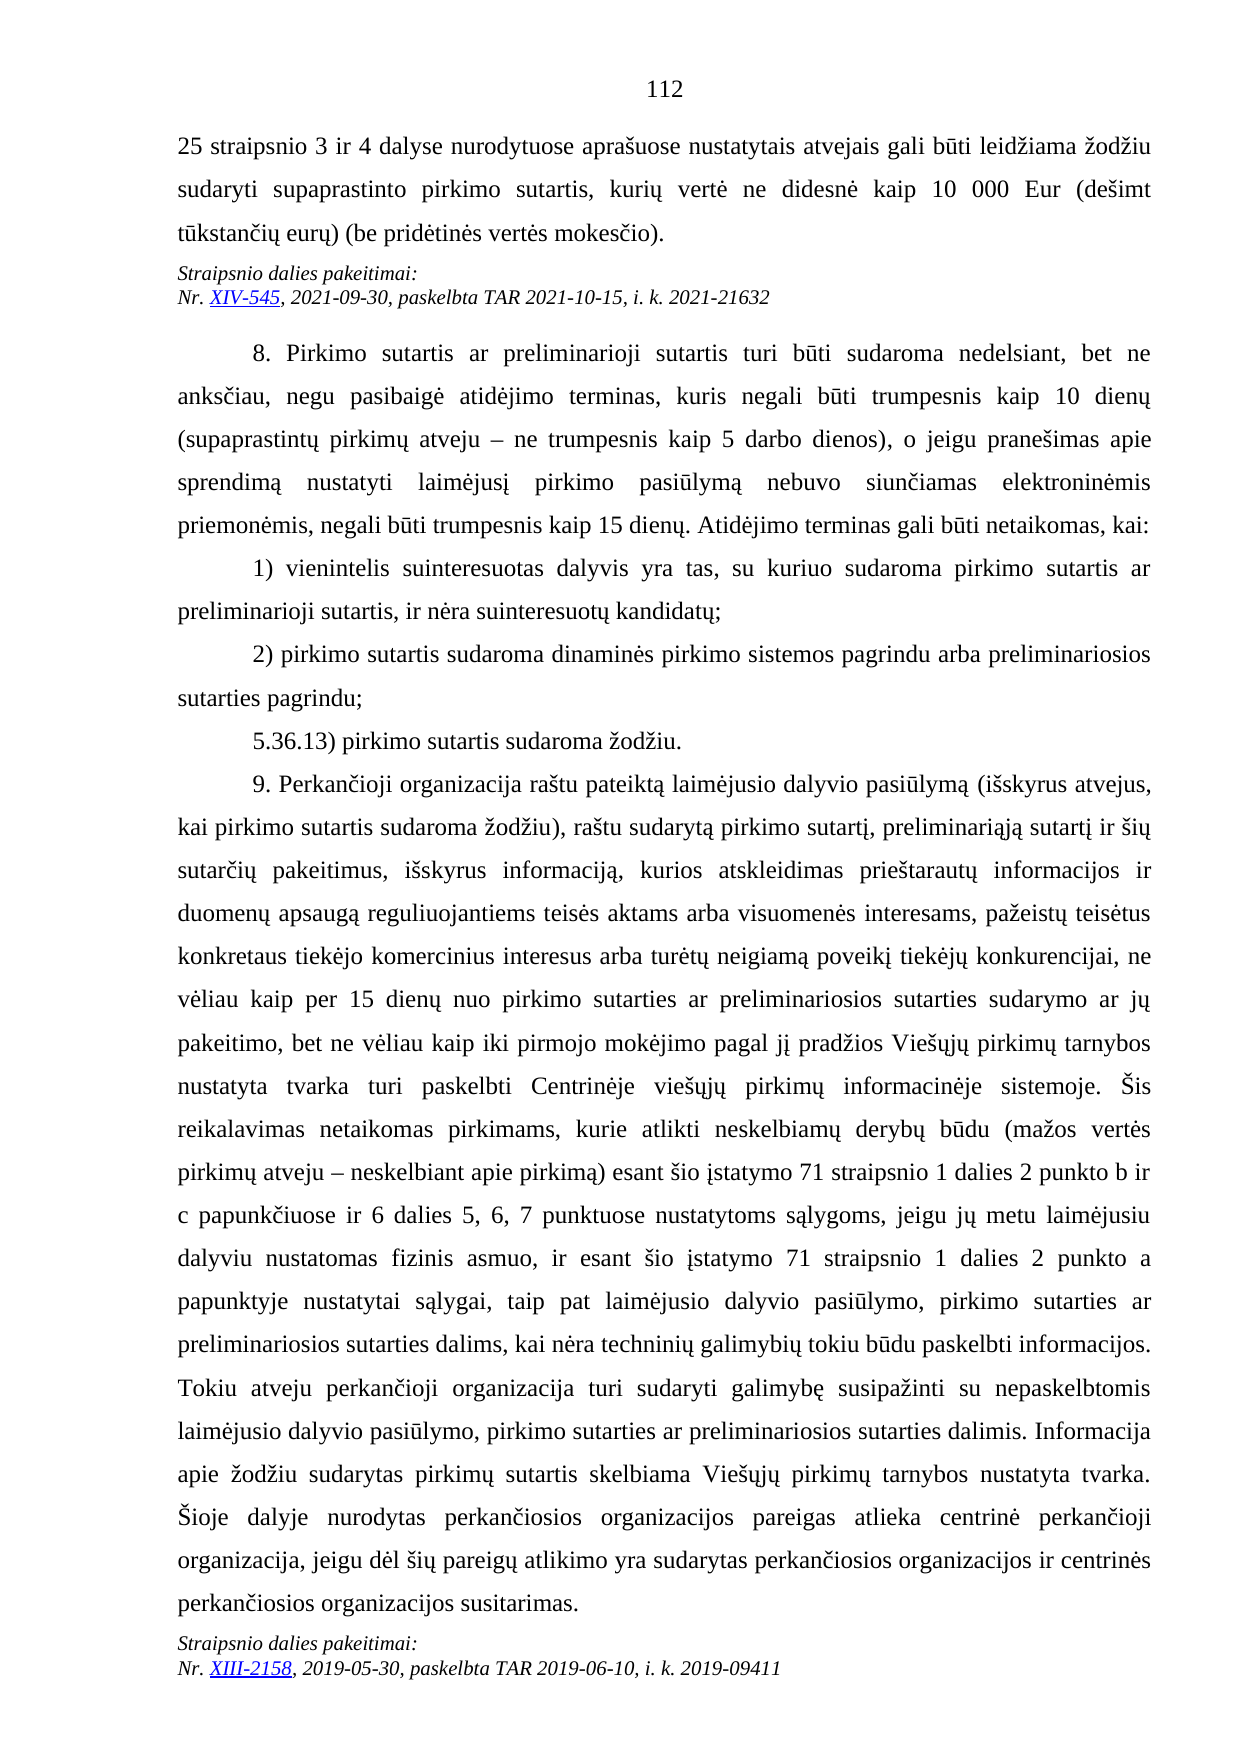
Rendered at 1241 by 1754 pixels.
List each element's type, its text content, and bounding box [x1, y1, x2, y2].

text Nr. XIII-2158, 2019-05-30, paskelbta TAR 2019-06-10, i. k. 2019-09411 [177, 1655, 1152, 1679]
text Nr. XIV-545, 2021-09-30, paskelbta TAR 2021-10-15, i. k. 2021-21632 [177, 285, 1152, 309]
text Straipsnio dalies pakeitimai: [177, 261, 1152, 285]
text 8. Pirkimo sutartis ar preliminarioji sutartis turi būti sudaroma nedelsiant, bet ne anksčiau, negu pasibaigė atidėjimo terminas, kuris negali būti trumpesnis kaip 10 dienų (supaprastintų pirkimų atveju – ne trumpesnis kaip 5 darbo dienos), o jeigu pranešimas apie sprendimą nustatyti laimėjusį pirkimo pasiūlymą nebuvo siunčiamas elektroninėmis priemonėmis, negali būti trumpesnis kaip 15 dienų. Atidėjimo terminas gali būti netaikomas, kai: [177, 338, 1152, 539]
text 1) vienintelis suinteresuotas dalyvis yra tas, su kuriuo sudaroma pirkimo sutartis ar preliminarioji sutartis, ir nėra suinteresuotų kandidatų; [177, 553, 1152, 625]
text 25 straipsnio 3 ir 4 dalyse nurodytuose aprašuose nustatytais atvejais gali būti leidžiama žodžiu sudaryti supaprastinto pirkimo sutartis, kurių vertė ne didesnė kaip 10 000 Eur (dešimt tūkstančių eurų) (be pridėtinės vertės mokesčio). [177, 131, 1152, 246]
text 9. Perkančioji organizacija raštu pateiktą laimėjusio dalyvio pasiūlymą (išskyrus atvejus, kai pirkimo sutartis sudaroma žodžiu), raštu sudarytą pirkimo sutartį, preliminariąją sutartį ir šių sutarčių pakeitimus, išskyrus informaciją, kurios atskleidimas prieštarautų informacijos ir duomenų apsaugą reguliuojantiems teisės aktams arba visuomenės interesams, pažeistų teisėtus konkretaus tiekėjo komercinius interesus arba turėtų neigiamą poveikį tiekėjų konkurencijai, ne vėliau kaip per 15 dienų nuo pirkimo sutarties ar preliminariosios sutarties sudarymo ar jų pakeitimo, bet ne vėliau kaip iki pirmojo mokėjimo pagal jį pradžios Viešųjų pirkimų tarnybos nustatyta tvarka turi paskelbti Centrinėje viešųjų pirkimų informacinėje sistemoje. Šis reikalavimas netaikomas pirkimams, kurie atlikti neskelbiamų derybų būdu (mažos vertės pirkimų atveju – neskelbiant apie pirkimą) esant šio įstatymo 71 straipsnio 1 dalies 2 punkto b ir c papunkčiuose ir 6 dalies 5, 6, 7 punktuose nustatytoms sąlygoms, jeigu jų metu laimėjusiu dalyviu nustatomas fizinis asmuo, ir esant šio įstatymo 71 straipsnio 1 dalies 2 punkto a papunktyje nustatytai sąlygai, taip pat laimėjusio dalyvio pasiūlymo, pirkimo sutarties ar preliminariosios sutarties dalims, kai nėra techninių galimybių tokiu būdu paskelbti informacijos. Tokiu atveju perkančioji organizacija turi sudaryti galimybę susipažinti su nepaskelbtomis laimėjusio dalyvio pasiūlymo, pirkimo sutarties ar preliminariosios sutarties dalimis. Informacija apie žodžiu sudarytas pirkimų sutartis skelbiama Viešųjų pirkimų tarnybos nustatyta tvarka. Šioje dalyje nurodytas perkančiosios organizacijos pareigas atlieka centrinė perkančioji organizacija, jeigu dėl šių pareigų atlikimo yra sudarytas perkančiosios organizacijos ir centrinės perkančiosios organizacijos susitarimas. [177, 769, 1152, 1617]
text 2) pirkimo sutartis sudaroma dinaminės pirkimo sistemos pagrindu arba preliminariosios sutarties pagrindu; [177, 639, 1152, 711]
subtitle 3) pirkimo sutartis sudaroma žodžiu. [177, 726, 1152, 754]
text Straipsnio dalies pakeitimai: [177, 1631, 1152, 1655]
